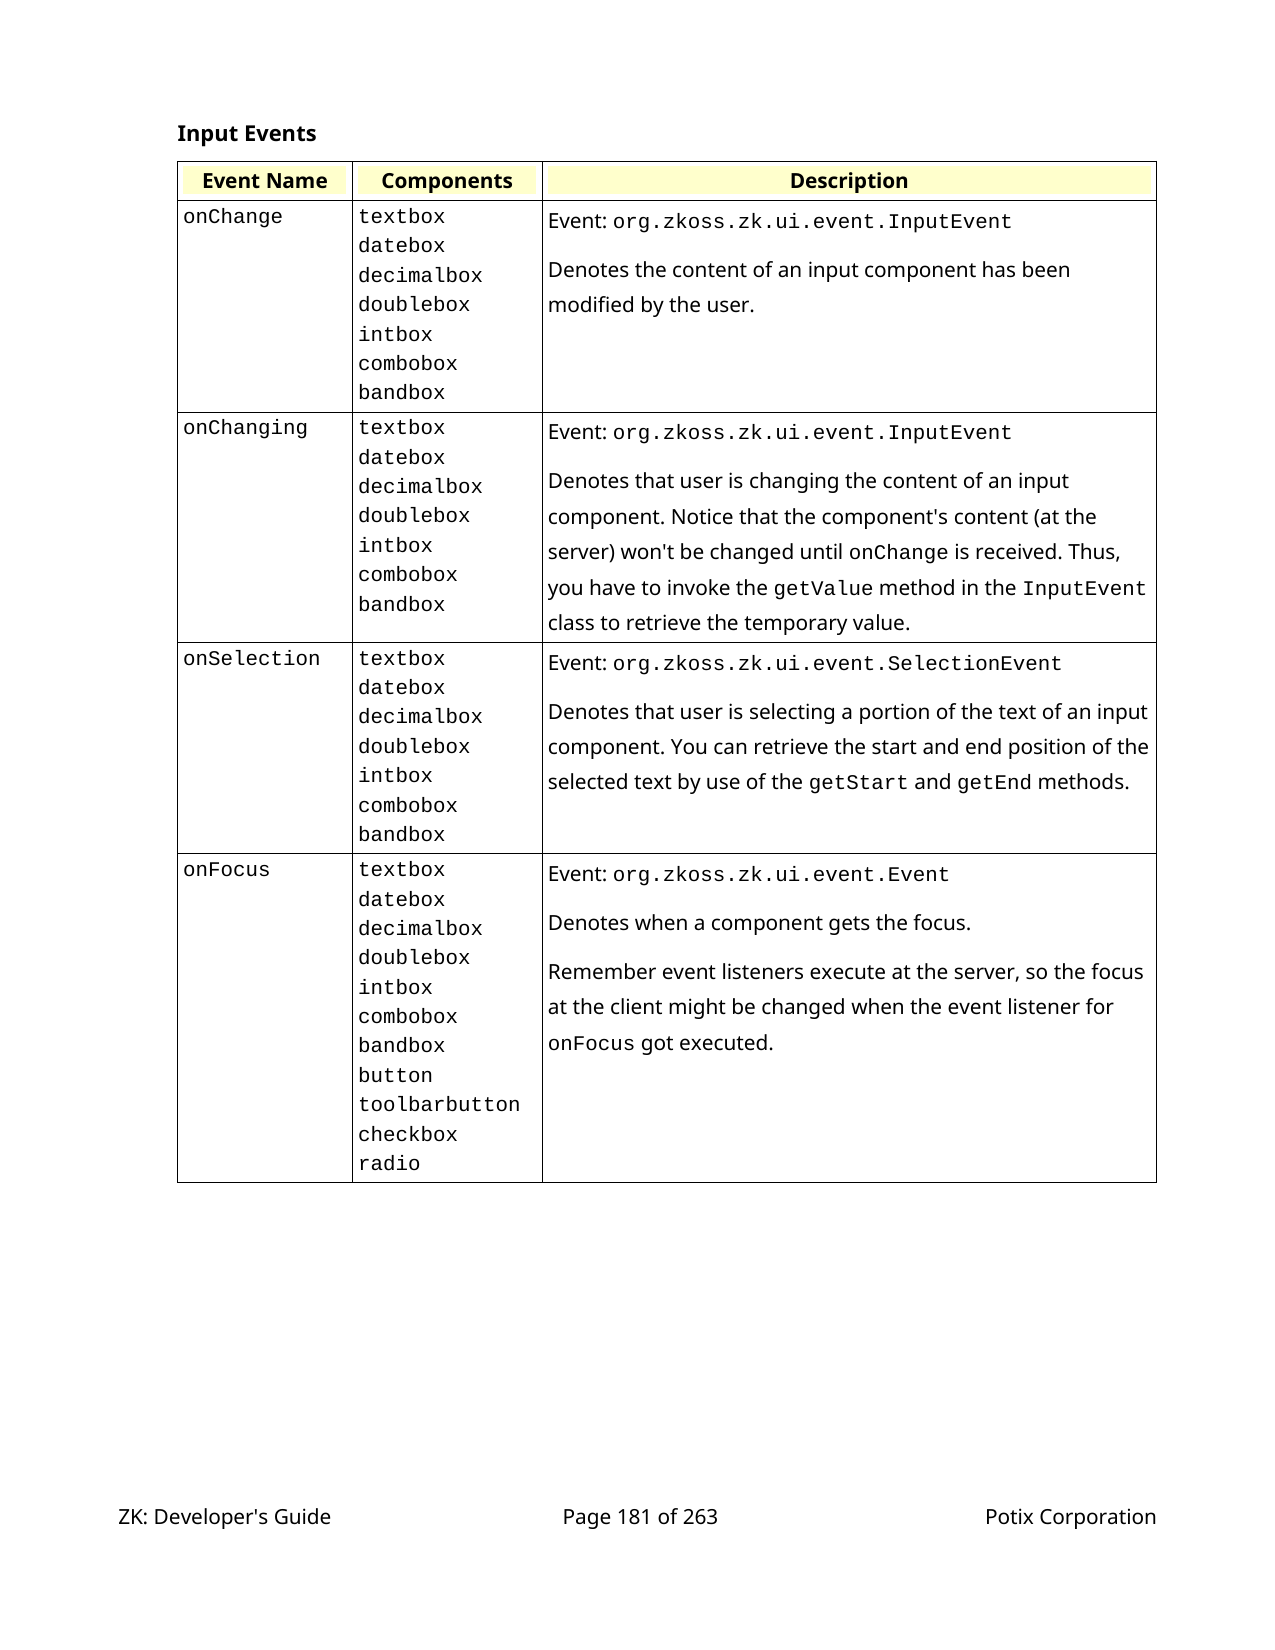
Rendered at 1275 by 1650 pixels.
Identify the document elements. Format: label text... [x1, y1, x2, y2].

subtitle Input Events [177, 118, 1157, 148]
table_cell textbox datebox decimalbox doublebox intbox combobox bandbox button toolbarbutton checkbox radio [353, 854, 542, 1182]
table_header Components [353, 162, 542, 200]
table_header Description [543, 162, 1156, 200]
table_cell textbox datebox decimalbox doublebox intbox combobox bandbox [353, 413, 542, 642]
table_cell textbox datebox decimalbox doublebox intbox combobox bandbox [353, 643, 542, 853]
table_cell onSelection [178, 643, 352, 853]
table_cell Event: org.zkoss.zk.ui.event.InputEvent Denotes that user is changing the content of an input component. Notice that the component's content (at the server) won't be changed until onChange is received. Thus, you have to invoke the getValue method in the InputEvent class to retrieve the temporary value. [543, 413, 1156, 642]
table_cell onChange [178, 201, 352, 412]
table_cell Event: org.zkoss.zk.ui.event.SelectionEvent Denotes that user is selecting a portion of the text of an input component. You can retrieve the start and end position of the selected text by use of the getStart and getEnd methods. [543, 643, 1156, 853]
table_cell onChanging [178, 413, 352, 642]
table_cell onFocus [178, 854, 352, 1182]
table_cell Event: org.zkoss.zk.ui.event.InputEvent Denotes the content of an input component has been modified by the user. [543, 201, 1156, 412]
table_header Event Name [178, 162, 352, 200]
table_cell textbox datebox decimalbox doublebox intbox combobox bandbox [353, 201, 542, 412]
table_cell Event: org.zkoss.zk.ui.event.Event Denotes when a component gets the focus. Remember event listeners execute at the server, so the focus at the client might be changed when the event listener for onFocus got executed. [543, 854, 1156, 1182]
